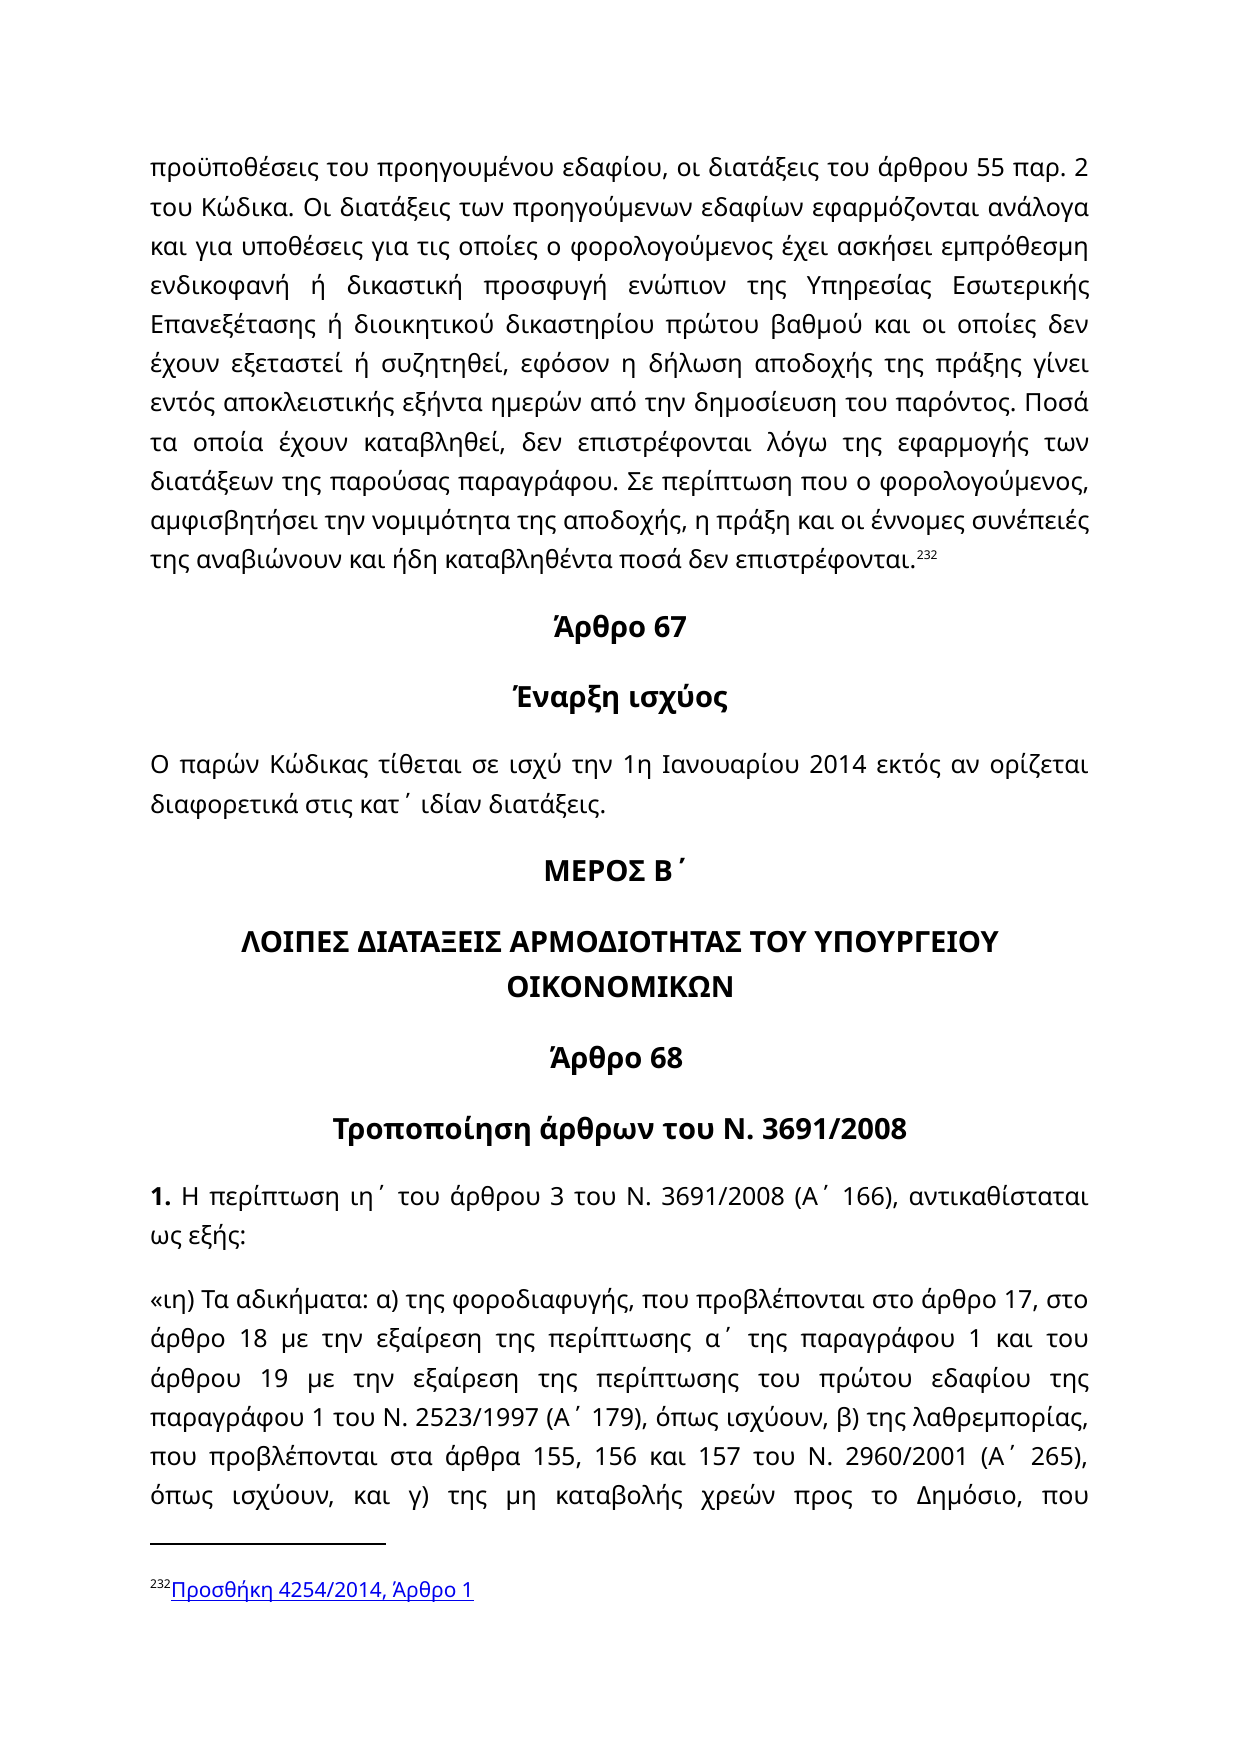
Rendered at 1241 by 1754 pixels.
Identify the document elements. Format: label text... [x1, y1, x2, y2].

subtitle Τροποποίηση άρθρων του Ν. 3691/2008 [150, 1108, 1090, 1148]
subtitle Έναρξη ισχύος [150, 676, 1090, 716]
text Προσθήκη 4254/2014, Άρθρο 1 [150, 1576, 1090, 1604]
subtitle Άρθρο 68 [150, 1037, 1090, 1077]
text 1. Η περίπτωση ιη΄ του άρθρου 3 του Ν. 3691/2008 (Α΄ 166), αντικαθίσταται ως εξής: [150, 1178, 1090, 1252]
text Ο παρών Κώδικας τίθεται σε ισχύ την 1η Ιανουαρίου 2014 εκτός αν ορίζεται διαφορετικά στις κατ΄ ιδίαν διατάξεις. [150, 747, 1090, 820]
subtitle Άρθρο 67 [150, 606, 1090, 646]
subtitle ΛΟΙΠΕΣ ΔΙΑΤΑΞΕΙΣ ΑΡΜΟΔΙΟΤΗΤΑΣ ΤΟΥ ΥΠΟΥΡΓΕΙΟΥ ΟΙΚΟΝΟΜΙΚΩΝ [150, 921, 1090, 1006]
text «ιη) Τα αδικήματα: α) της φοροδιαφυγής, που προβλέπονται στο άρθρο 17, στο άρθρο 18 με την εξαίρεση της περίπτωσης α΄ της παραγράφου 1 και του άρθρου 19 με την εξαίρεση της περίπτωσης του πρώτου εδαφίου της παραγράφου 1 του Ν. 2523/1997 (Α΄ 179), όπως ισχύουν, β) της λαθρεμπορίας, που προβλέπονται στα άρθρα 155, 156 και 157 του Ν. 2960/2001 (Α΄ 265), όπως ισχύουν, και γ) της μη καταβολής χρεών προς το Δημόσιο, που [150, 1282, 1090, 1512]
subtitle ΜΕΡΟΣ Β΄ [150, 850, 1090, 890]
text προϋποθέσεις του προηγουμένου εδαφίου, οι διατάξεις του άρθρου 55 παρ. 2 του Κώδικα. Οι διατάξεις των προηγούμενων εδαφίων εφαρμόζονται ανάλογα και για υποθέσεις για τις οποίες ο φορολογούμενος έχει ασκήσει εμπρόθεσμη ενδικοφανή ή δικαστική προσφυγή ενώπιον της Υπηρεσίας Εσωτερικής Επανεξέτασης ή διοικητικού δικαστηρίου πρώτου βαθμού και οι οποίες δεν έχουν εξεταστεί ή συζητηθεί, εφόσον η δήλωση αποδοχής της πράξης γίνει εντός αποκλειστικής εξήντα ημερών από την δημοσίευση του παρόντος. Ποσά τα οποία έχουν καταβληθεί, δεν επιστρέφονται λόγω της εφαρμογής των διατάξεων της παρούσας παραγράφου. Σε περίπτωση που ο φορολογούμενος, αμφισβητήσει την νομιμότητα της αποδοχής, η πράξη και οι έννομες συνέπειές της αναβιώνουν και ήδη καταβληθέντα ποσά δεν επιστρέφονται. [150, 150, 1090, 576]
